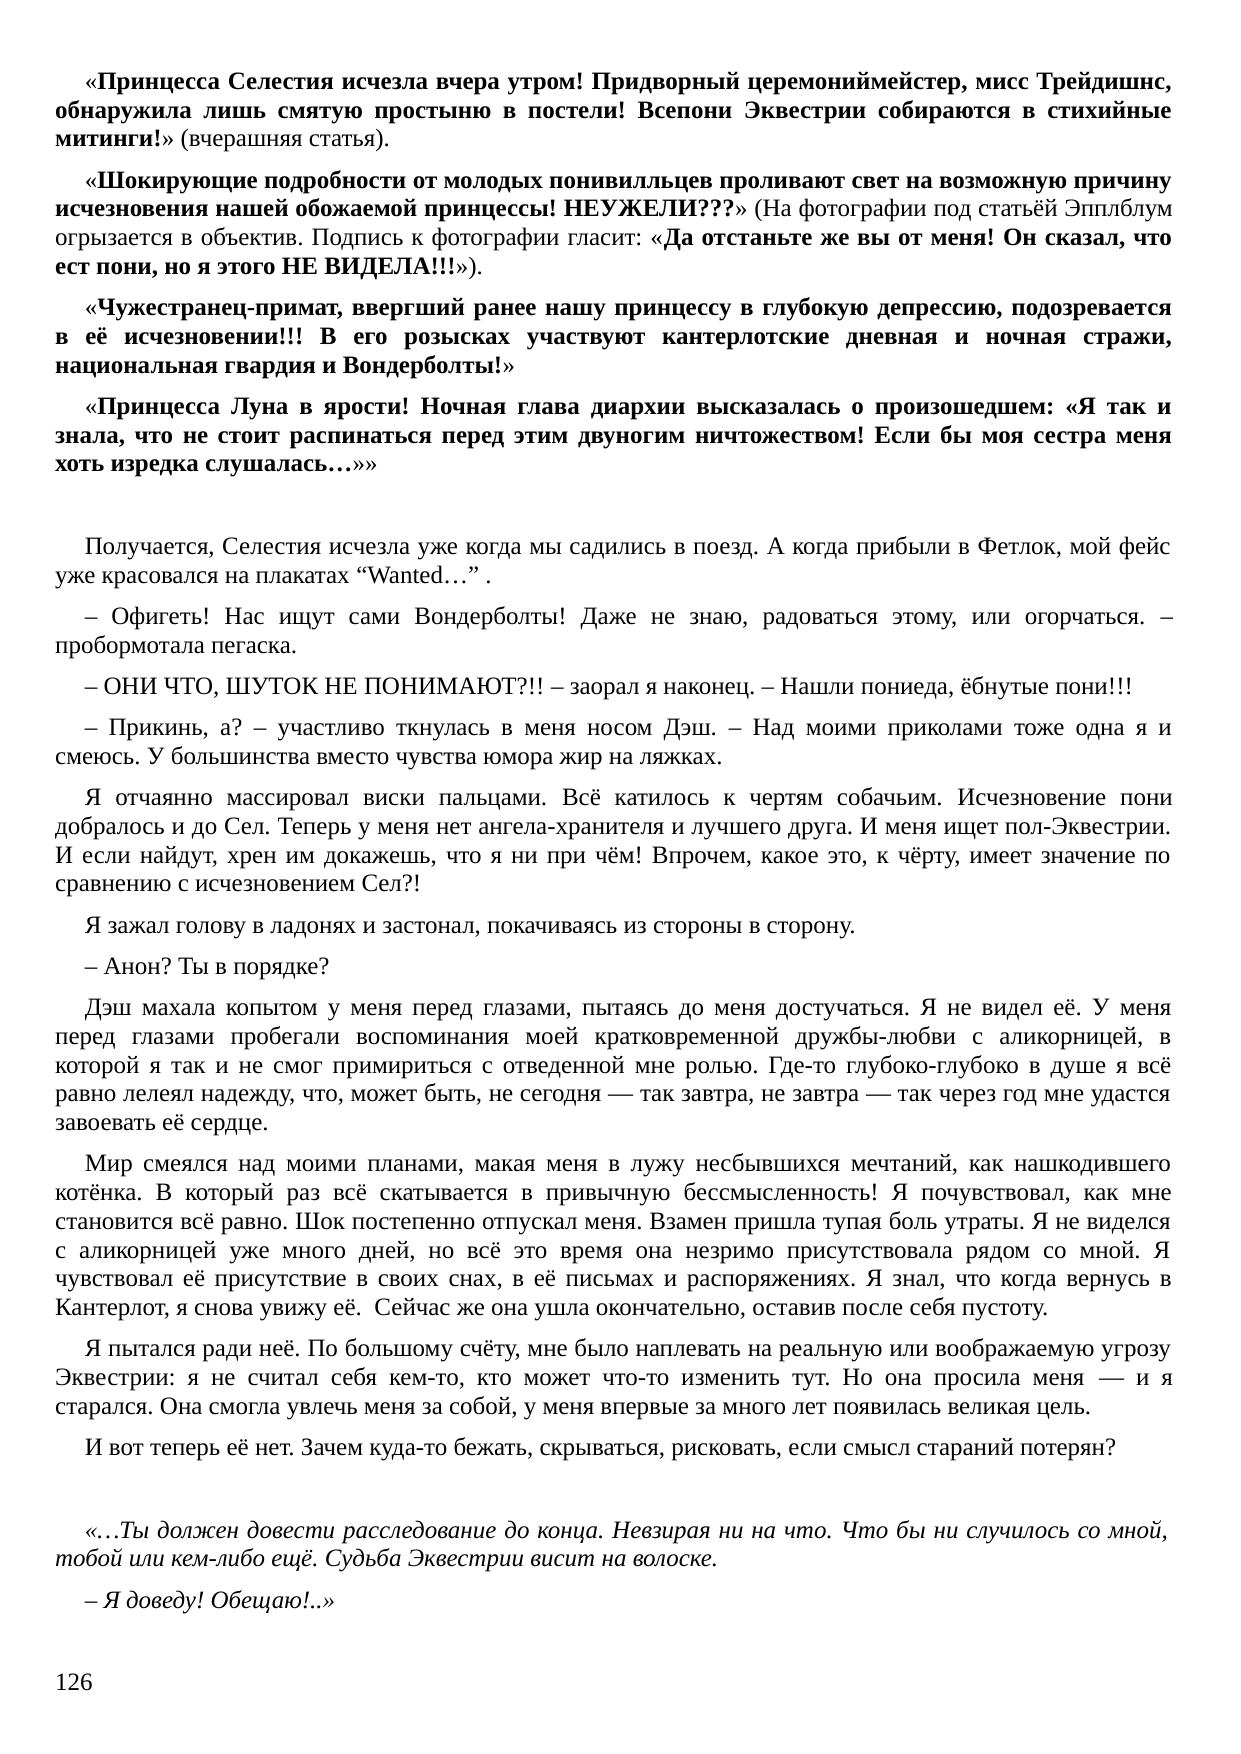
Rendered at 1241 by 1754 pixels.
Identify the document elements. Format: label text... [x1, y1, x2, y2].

text – Прикинь, а? – участливо ткнулась в меня носом Дэш. – Над моими приколами тоже одна я и смеюсь. У большинства вместо чувства юмора жир на ляжках. [55, 712, 1173, 770]
text – Офигеть! Нас ищут сами Вондерболты! Даже не знаю, радоваться этому, или огорчаться. – пробормотала пегаска. [55, 601, 1173, 658]
text «…Ты должен довести расследование до конца. Невзирая ни на что. Что бы ни случилось со мной, тобой или кем-либо ещё. Судьба Эквестрии висит на волоске. [55, 1515, 1173, 1572]
text Мир смеялся над моими планами, макая меня в лужу несбывшихся мечтаний, как нашкодившего котёнка. В который раз всё скатывается в привычную бессмысленность! Я почувствовал, как мне становится всё равно. Шок постепенно отпускал меня. Взамен пришла тупая боль утраты. Я не виделся с аликорницей уже много дней, но всё это время она незримо присутствовала рядом со мной. Я чувствовал её присутствие в своих снах, в её письмах и распоряжениях. Я знал, что когда вернусь в Кантерлот, я снова увижу её. Сейчас же она ушла окончательно, оставив после себя пустоту. [55, 1148, 1173, 1321]
text Дэш махала копытом у меня перед глазами, пытаясь до меня достучаться. Я не видел её. У меня перед глазами пробегали воспоминания моей кратковременной дружбы-любви с аликорницей, в которой я так и не смог примириться с отведенной мне ролью. Где-то глубоко-глубоко в душе я всё равно лелеял надежду, что, может быть, не сегодня — так завтра, не завтра — так через год мне удастся завоевать её сердце. [55, 992, 1173, 1136]
text Я пытался ради неё. По большому счёту, мне было наплевать на реальную или воображаемую угрозу Эквестрии: я не считал себя кем-то, кто может что-то изменить тут. Но она просила меня — и я старался. Она смогла увлечь меня за собой, у меня впервые за много лет появилась великая цель. [55, 1333, 1173, 1420]
text «Принцесса Селестия исчезла вчера утром! Придворный церемониймейстер, мисс Трейдишнс, обнаружила лишь смятую простыню в постели! Всепони Эквестрии собираются в стихийные митинги!» (вчерашняя статья). [55, 66, 1173, 152]
text «Чужестранец-примат, ввергший ранее нашу принцессу в глубокую депрессию, подозревается в её исчезновении!!! В его розысках участвуют кантерлотские дневная и ночная стражи, национальная гвардия и Вондерболты!» [55, 292, 1173, 378]
text И вот теперь её нет. Зачем куда-то бежать, скрываться, рисковать, если смысл стараний потерян? [55, 1432, 1173, 1461]
text – ОНИ ЧТО, ШУТОК НЕ ПОНИМАЮТ?!! – заорал я наконец. – Нашли пониеда, ёбнутые пони!!! [55, 671, 1173, 700]
text Я зажал голову в ладонях и застонал, покачиваясь из стороны в сторону. [55, 910, 1173, 938]
text Я отчаянно массировал виски пальцами. Всё катилось к чертям собачьим. Исчезновение пони добралось и до Сел. Теперь у меня нет ангела-хранителя и лучшего друга. И меня ищет пол-Эквестрии. И если найдут, хрен им докажешь, что я ни при чём! Впрочем, какое это, к чёрту, имеет значение по сравнению с исчезновением Сел?! [55, 782, 1173, 897]
text – Я доведу! Обещаю!..» [55, 1585, 1173, 1613]
text «Шокирующие подробности от молодых понивилльцев проливают свет на возможную причину исчезновения нашей обожаемой принцессы! НЕУЖЕЛИ???» (На фотографии под статьёй Эпплблум огрызается в объектив. Подпись к фотографии гласит: «Да отстаньте же вы от меня! Он сказал, что ест пони, но я этого НЕ ВИДЕЛА!!!»). [55, 165, 1173, 280]
text – Анон? Ты в порядке? [55, 951, 1173, 980]
text «Принцесса Луна в ярости! Ночная глава диархии высказалась о произошедшем: «Я так и знала, что не стоит распинаться перед этим двуногим ничтожеством! Если бы моя сестра меня хоть изредка слушалась…»» [55, 391, 1173, 477]
text Получается, Селестия исчезла уже когда мы садились в поезд. А когда прибыли в Фетлок, мой фейс уже красовался на плакатах “Wanted…” . [55, 531, 1173, 588]
